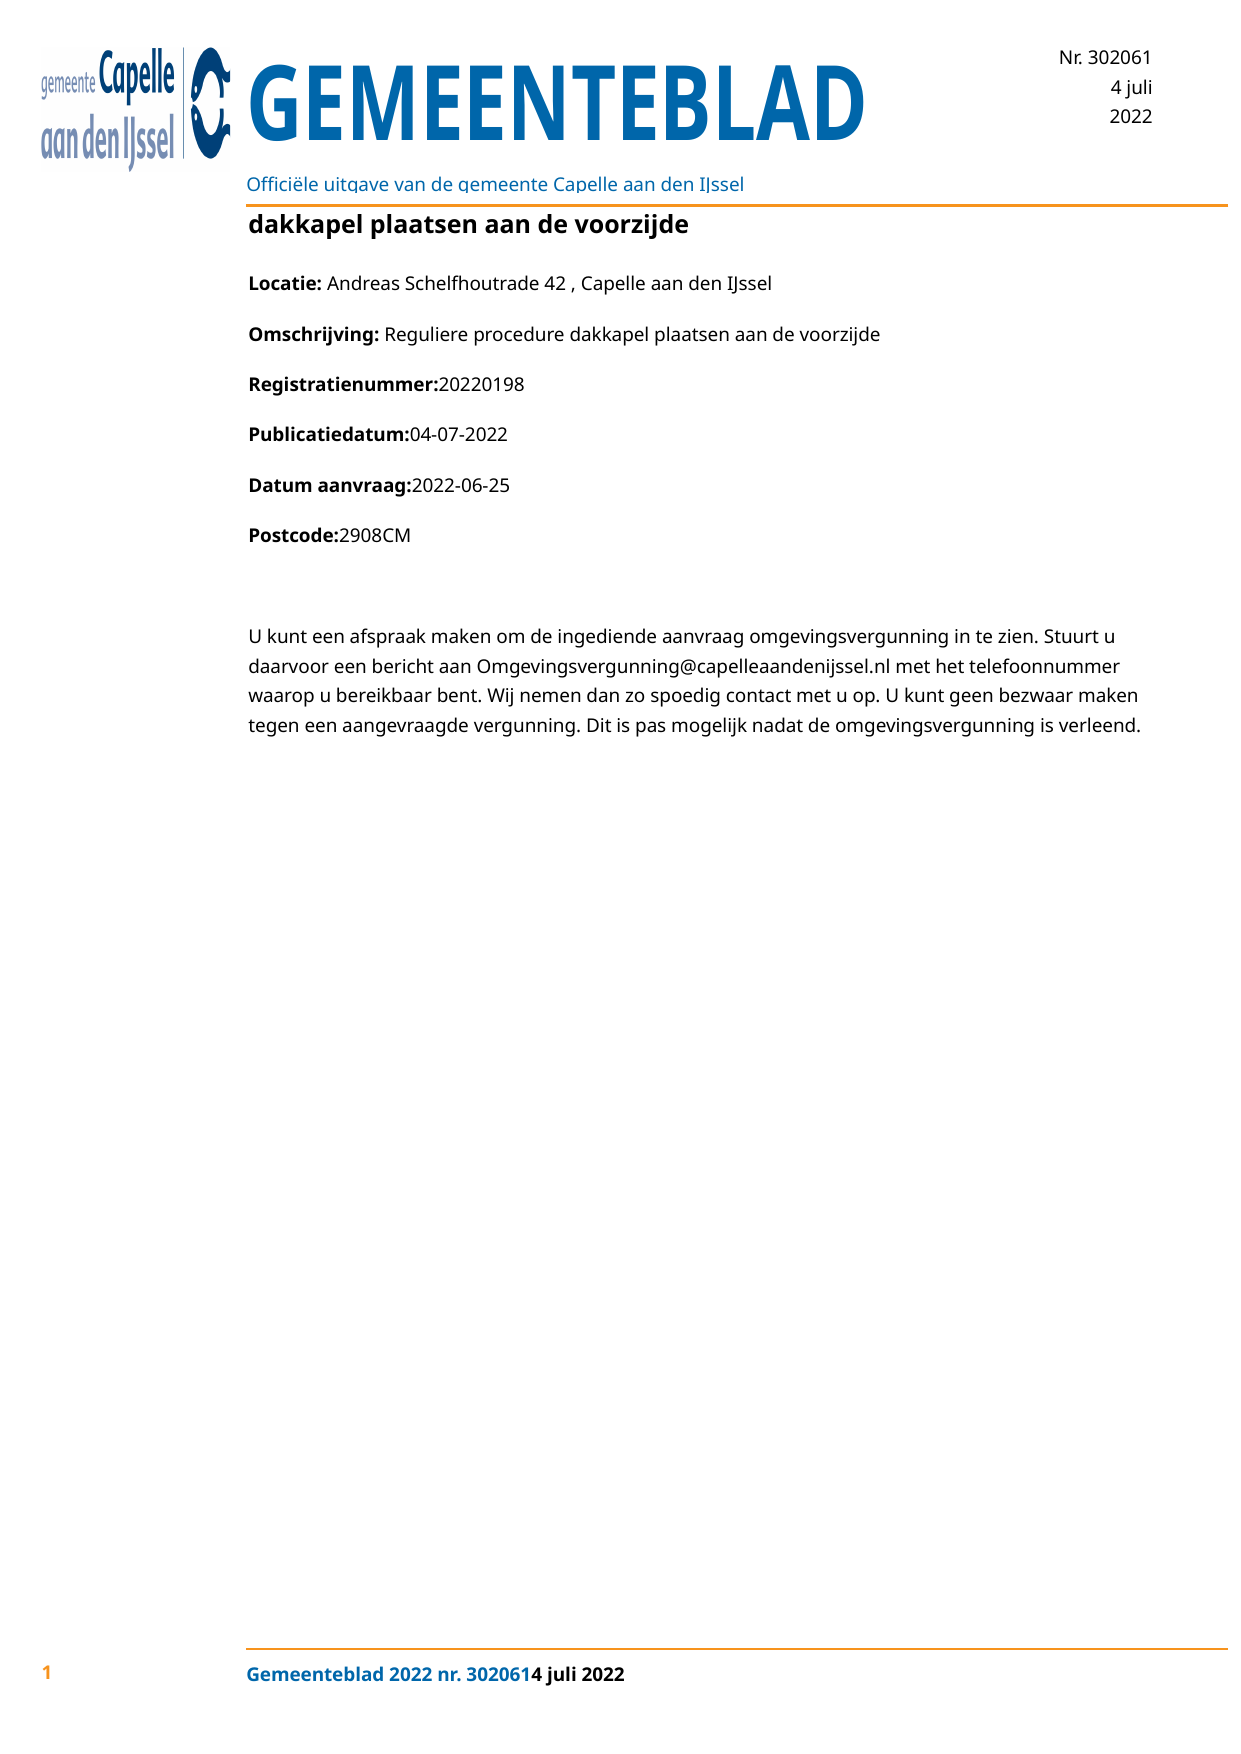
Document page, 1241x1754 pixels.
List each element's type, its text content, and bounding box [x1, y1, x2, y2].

text U kunt een afspraak maken om de ingediende aanvraag omgevingsvergunning in te zien. Stuurt u daarvoor een bericht aan Omgevingsvergunning@capelleaandenijssel.nl met het telefoonnummer waarop u bereikbaar bent. Wij nemen dan zo spoedig contact met u op. U kunt geen bezwaar maken tegen een aangevraagde vergunning. Dit is pas mogelijk nadat de omgevingsvergunning is verleend. [248, 623, 1152, 738]
text dakkapel plaatsen aan de voorzijde [248, 207, 1152, 241]
text Publicatiedatum:04-07-2022 [248, 422, 1152, 447]
picture [41, 47, 231, 172]
text Omschrijving: Reguliere procedure dakkapel plaatsen aan de voorzijde [248, 321, 1152, 346]
text Datum aanvraag:2022-06-25 [248, 472, 1152, 498]
text Locatie: Andreas Schelfhoutrade 42 , Capelle aan den IJssel [248, 270, 1152, 296]
text Registratienummer:20220198 [248, 371, 1152, 397]
text Postcode:2908CM [248, 522, 1152, 548]
